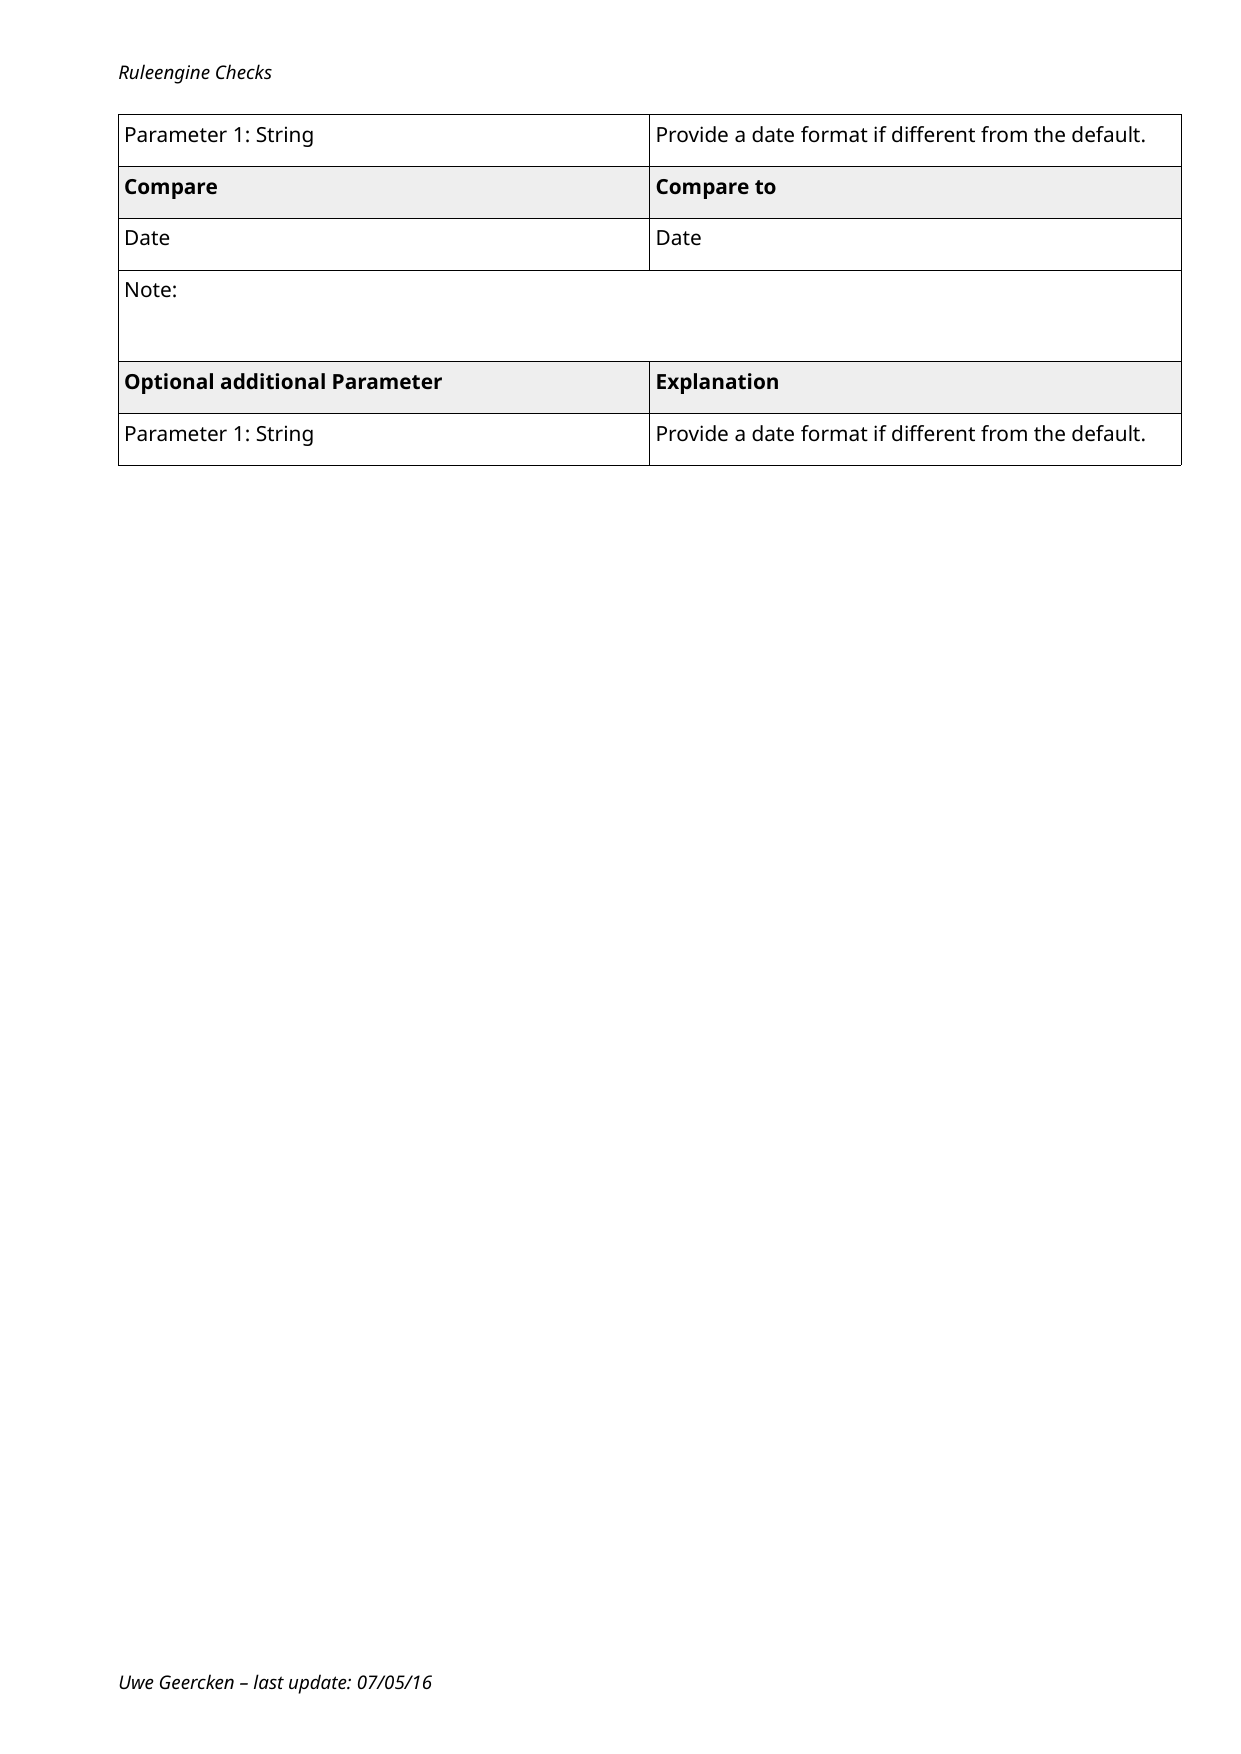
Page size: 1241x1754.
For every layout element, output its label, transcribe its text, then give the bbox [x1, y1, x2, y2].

table_cell Optional additional Parameter [119, 362, 649, 413]
table_cell Provide a date format if different from the default. [650, 115, 1181, 166]
table_cell Parameter 1: String [119, 414, 649, 465]
table_header Compare to [650, 167, 1181, 218]
table_cell Date [119, 219, 649, 269]
table_header Compare [119, 167, 649, 218]
table_cell Parameter 1: String [119, 115, 649, 166]
table_cell Note: [119, 271, 1181, 361]
table_cell Provide a date format if different from the default. [650, 414, 1181, 465]
table_cell Date [650, 219, 1181, 269]
table_cell Explanation [650, 362, 1181, 413]
